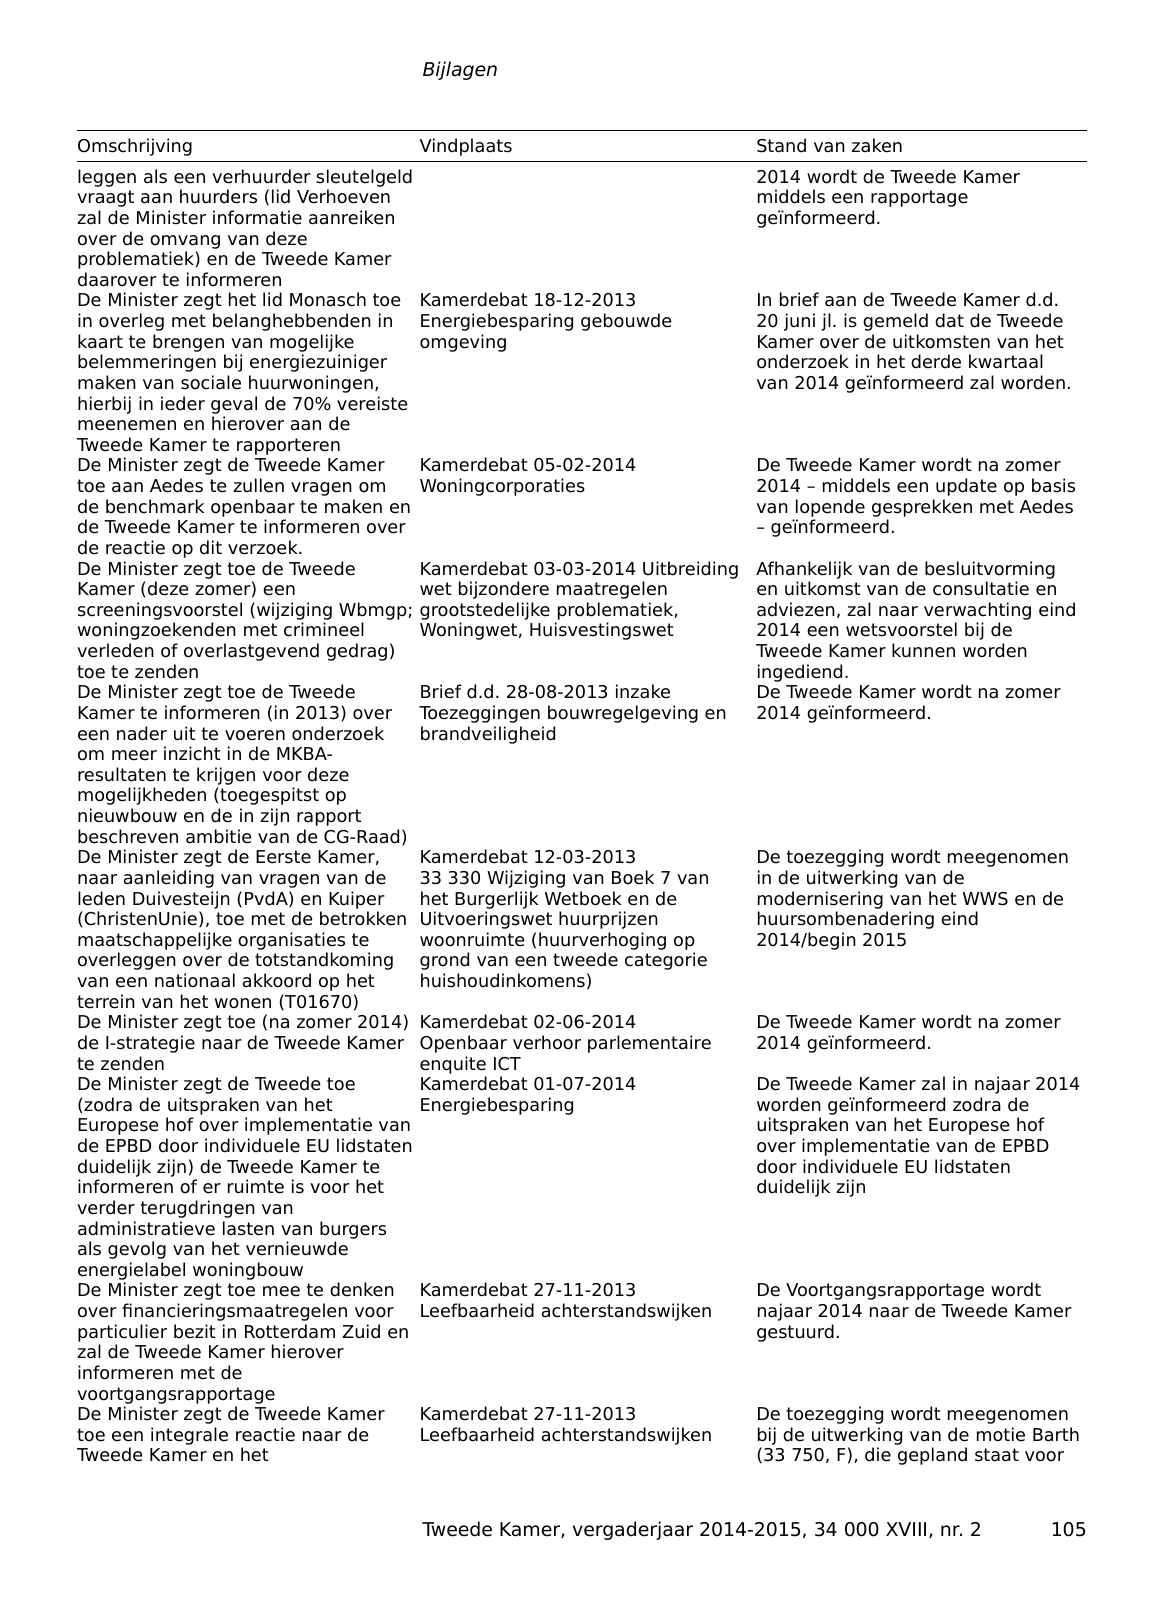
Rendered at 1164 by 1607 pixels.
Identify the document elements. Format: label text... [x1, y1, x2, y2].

table_cell In brief aan de Tweede Kamer d.d. 20 juni jl. is gemeld dat de Tweede Kamer over de uitkomsten van het onderzoek in het derde kwartaal van 2014 geïnformeerd zal worden. [750, 290, 1087, 455]
table_cell De Tweede Kamer wordt na zomer 2014 geïnformeerd. [750, 1012, 1087, 1074]
table_cell Brief d.d. 28-08-2013 inzake Toezeggingen bouwregelgeving en brandveiligheid [413, 682, 750, 847]
table_cell Kamerdebat 02-06-2014 Openbaar verhoor parlementaire enquite ICT [413, 1012, 750, 1074]
table_cell De Tweede Kamer zal in najaar 2014 worden geïnformeerd zodra de uitspraken van het Europese hof over implementatie van de EPBD door individuele EU lidstaten duidelijk zijn [750, 1074, 1087, 1280]
table_cell De toezegging wordt meegenomen in de uitwerking van de modernisering van het WWS en de huursombenadering eind 2014/begin 2015 [750, 847, 1087, 1012]
table_cell De Tweede Kamer wordt na zomer 2014 – middels een update op basis van lopende gesprekken met Aedes – geïnformeerd. [750, 455, 1087, 558]
table_cell De Minister zegt toe (na zomer 2014) de I-strategie naar de Tweede Kamer te zenden [77, 1012, 413, 1074]
table_cell Kamerdebat 01-07-2014 Energiebesparing [413, 1074, 750, 1280]
table_cell Kamerdebat 27-11-2013 Leefbaarheid achterstandswijken [413, 1404, 750, 1466]
table_cell De toezegging wordt meegenomen bij de uitwerking van de motie Barth (33 750, F), die gepland staat voor [750, 1404, 1087, 1466]
table_cell Kamerdebat 05-02-2014 Woningcorporaties [413, 455, 750, 558]
table_cell Kamerdebat 03-03-2014 Uitbreiding wet bijzondere maatregelen grootstedelijke problematiek, Woningwet, Huisvestingswet [413, 559, 750, 682]
table_cell De Minister zegt de Eerste Kamer, naar aanleiding van vragen van de leden Duivesteijn (PvdA) en Kuiper (ChristenUnie), toe met de betrokken maatschappelijke organisaties te overleggen over de totstandkoming van een nationaal akkoord op het terrein van het wonen (T01670) [77, 847, 413, 1012]
table_header Stand van zaken [750, 131, 1087, 161]
table_cell Kamerdebat 27-11-2013 Leefbaarheid achterstandswijken [413, 1280, 750, 1404]
table_cell 2014 wordt de Tweede Kamer middels een rapportage geïnformeerd. [750, 162, 1087, 290]
table_cell De Voortgangsrapportage wordt najaar 2014 naar de Tweede Kamer gestuurd. [750, 1280, 1087, 1404]
table_header Omschrijving [77, 131, 413, 161]
table_cell Kamerdebat 12-03-2013 33 330 Wijziging van Boek 7 van het Burgerlijk Wetboek en de Uitvoeringswet huurprijzen woonruimte (huurverhoging op grond van een tweede categorie huishoudinkomens) [413, 847, 750, 1012]
table_cell [413, 162, 750, 290]
table_header Vindplaats [413, 131, 750, 161]
table_cell Kamerdebat 18-12-2013 Energiebesparing gebouwde omgeving [413, 290, 750, 455]
table_cell Afhankelijk van de besluitvorming en uitkomst van de consultatie en adviezen, zal naar verwachting eind 2014 een wetsvoorstel bij de Tweede Kamer kunnen worden ingediend. [750, 559, 1087, 682]
table_cell leggen als een verhuurder sleutelgeld vraagt aan huurders (lid Verhoeven zal de Minister informatie aanreiken over de omvang van deze problematiek) en de Tweede Kamer daarover te informeren [77, 162, 413, 290]
table_cell De Minister zegt de Tweede Kamer toe een integrale reactie naar de Tweede Kamer en het [77, 1404, 413, 1466]
table_cell De Minister zegt toe mee te denken over financieringsmaatregelen voor particulier bezit in Rotterdam Zuid en zal de Tweede Kamer hierover informeren met de voortgangsrapportage [77, 1280, 413, 1404]
table_cell De Minister zegt het lid Monasch toe in overleg met belanghebbenden in kaart te brengen van mogelijke belemmeringen bij energiezuiniger maken van sociale huurwoningen, hierbij in ieder geval de 70% vereiste meenemen en hierover aan de Tweede Kamer te rapporteren [77, 290, 413, 455]
table_cell De Minister zegt toe de Tweede Kamer te informeren (in 2013) over een nader uit te voeren onderzoek om meer inzicht in de MKBA-resultaten te krijgen voor deze mogelijkheden (toegespitst op nieuwbouw en de in zijn rapport beschreven ambitie van de CG-Raad) [77, 682, 413, 847]
table_cell De Minister zegt toe de Tweede Kamer (deze zomer) een screeningsvoorstel (wijziging Wbmgp; woningzoekenden met crimineel verleden of overlastgevend gedrag) toe te zenden [77, 559, 413, 682]
table_cell De Minister zegt de Tweede toe (zodra de uitspraken van het Europese hof over implementatie van de EPBD door individuele EU lidstaten duidelijk zijn) de Tweede Kamer te informeren of er ruimte is voor het verder terugdringen van administratieve lasten van burgers als gevolg van het vernieuwde energielabel woningbouw [77, 1074, 413, 1280]
table_cell De Tweede Kamer wordt na zomer 2014 geïnformeerd. [750, 682, 1087, 847]
table_cell De Minister zegt de Tweede Kamer toe aan Aedes te zullen vragen om de benchmark openbaar te maken en de Tweede Kamer te informeren over de reactie op dit verzoek. [77, 455, 413, 558]
